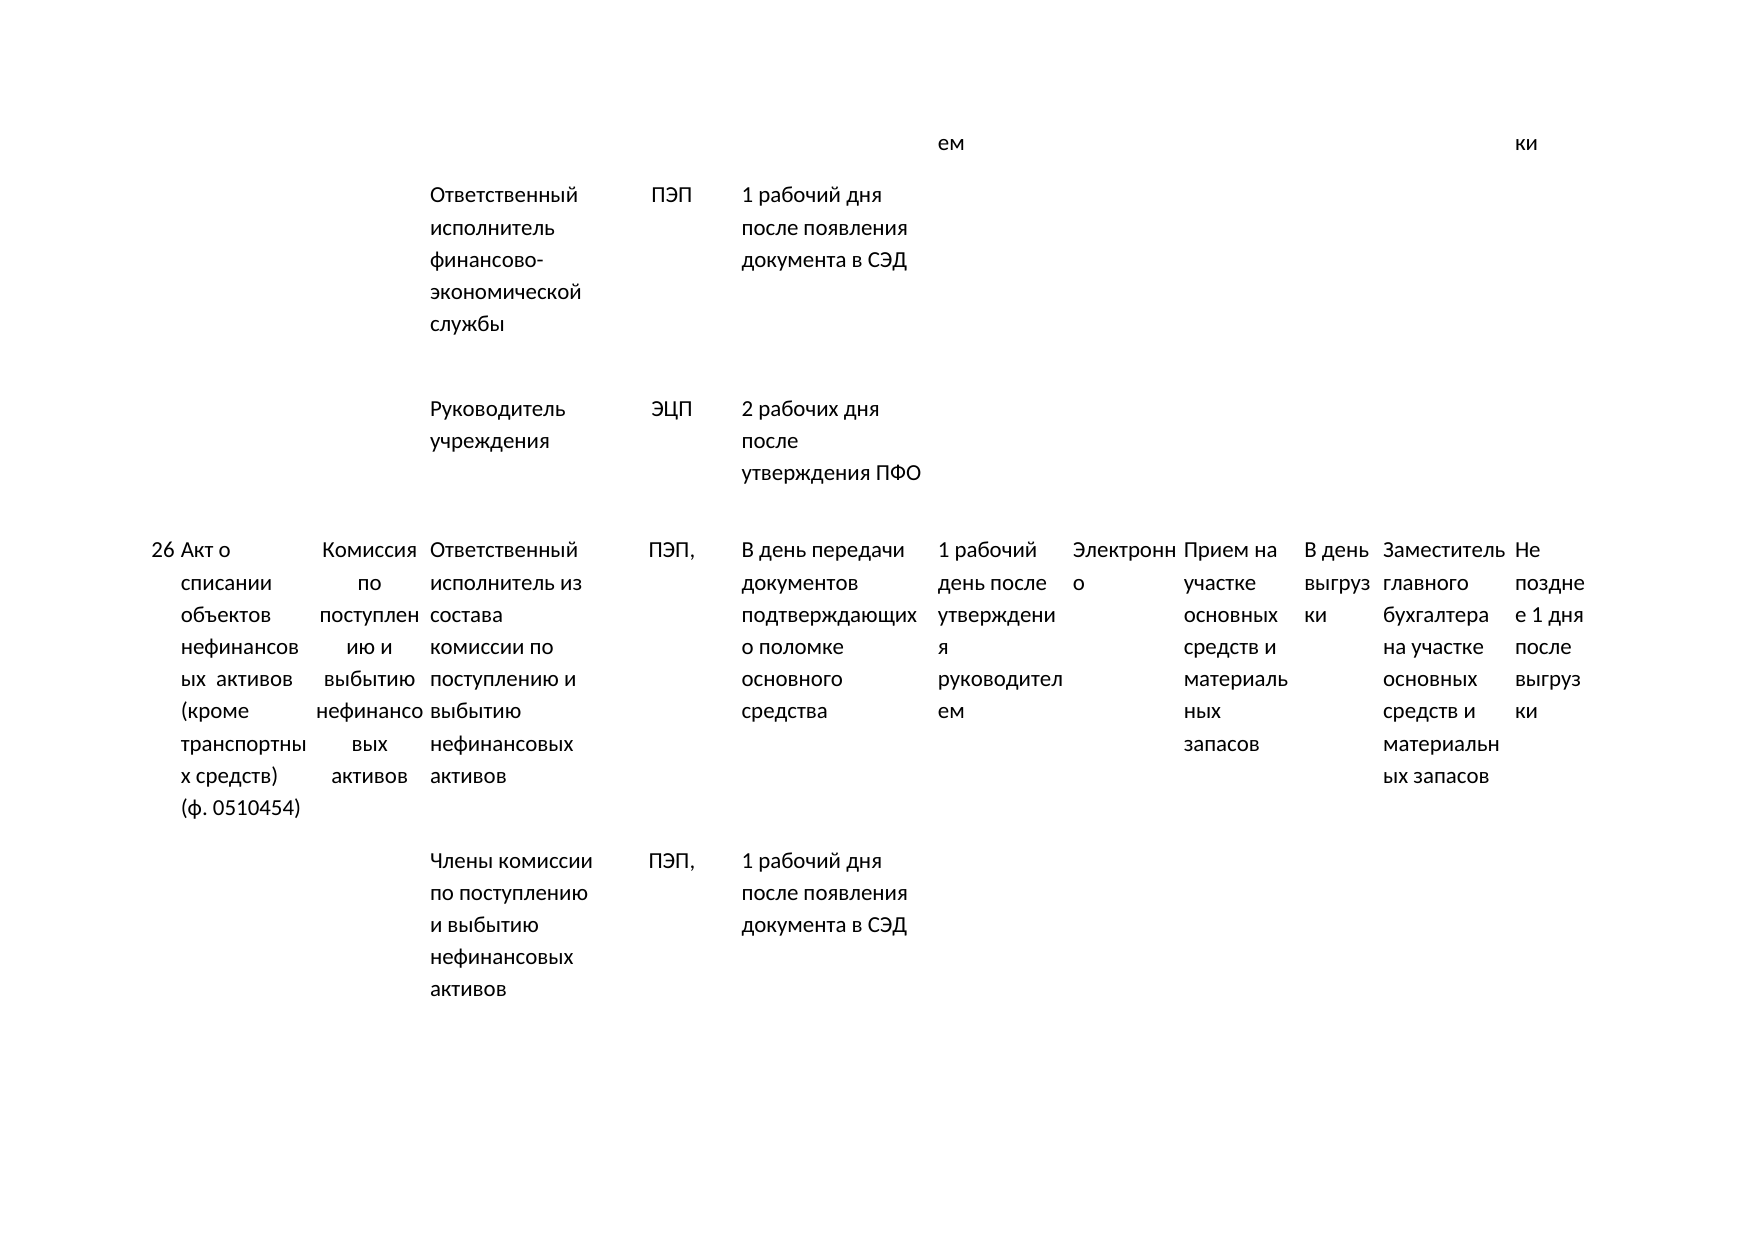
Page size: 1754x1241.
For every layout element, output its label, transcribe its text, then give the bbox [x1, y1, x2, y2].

table_cell [1380, 128, 1512, 180]
table_cell Ответственный исполнитель из состава комиссии по поступлению и выбытию нефинансовых активов [427, 536, 605, 846]
table_cell [1180, 180, 1301, 394]
table_cell [1380, 180, 1512, 394]
table_cell [1380, 394, 1512, 536]
table_cell ем [935, 128, 1069, 180]
table_cell [313, 128, 427, 180]
table_cell [112, 846, 177, 1059]
table_cell Заместитель главного бухгалтера на участке основных средств и материальных запасов [1380, 536, 1512, 846]
table_cell В день выгрузки [1301, 536, 1380, 846]
table_cell [935, 180, 1069, 394]
table_cell 2 рабочих дня после утверждения ПФО [738, 394, 934, 536]
table_cell [178, 394, 312, 536]
table_cell [1180, 846, 1301, 1059]
table_cell [112, 128, 177, 180]
table_cell [935, 394, 1069, 536]
table_cell [605, 128, 738, 180]
table_cell [738, 128, 934, 180]
table_cell Комиссия по поступлению и выбытию нефинансовых активов [313, 536, 427, 846]
table_cell [178, 180, 312, 394]
table_cell [1180, 394, 1301, 536]
table_cell [1070, 128, 1180, 180]
table_cell [178, 128, 312, 180]
table_cell Члены комиссии по поступлению и выбытию нефинансовых активов [427, 846, 605, 1059]
table_cell [112, 394, 177, 536]
table_cell ПЭП [605, 180, 738, 394]
table_cell Ответственный исполнитель финансово-экономической службы [427, 180, 605, 394]
table_cell 1 рабочий дня после появления документа в СЭД [738, 846, 934, 1059]
table_cell [313, 394, 427, 536]
table_cell Электронно [1070, 536, 1180, 846]
table_cell [935, 846, 1069, 1059]
table_cell Прием на участке основных средств и материальных запасов [1180, 536, 1301, 846]
table_cell [1512, 846, 1589, 1059]
table_cell Акт о списании объектов нефинансовых активов (кроме транспортных средств) (ф. 0510454) [178, 536, 312, 846]
table_cell [313, 846, 427, 1059]
table_cell [1301, 394, 1380, 536]
table_cell ки [1512, 128, 1589, 180]
table_cell 1 рабочий день после утверждения руководителем [935, 536, 1069, 846]
table_cell В день передачи документов подтверждающих о поломке основного средства [738, 536, 934, 846]
table_cell [1070, 180, 1180, 394]
table_cell 26 [112, 536, 177, 846]
table_cell ПЭП, [605, 536, 738, 846]
table_cell [1180, 128, 1301, 180]
table_cell [178, 846, 312, 1059]
table_cell [313, 180, 427, 394]
table_cell [112, 180, 177, 394]
table_cell [1070, 846, 1180, 1059]
table_cell ЭЦП [605, 394, 738, 536]
table_cell [1512, 180, 1589, 394]
table_cell [1301, 846, 1380, 1059]
table_cell [427, 128, 605, 180]
table_cell [1070, 394, 1180, 536]
table_cell Не позднее 1 дня после выгрузки [1512, 536, 1589, 846]
table_cell Руководитель учреждения [427, 394, 605, 536]
table_cell [1380, 846, 1512, 1059]
table_cell ПЭП, [605, 846, 738, 1059]
table_cell 1 рабочий дня после появления документа в СЭД [738, 180, 934, 394]
table_cell [1512, 394, 1589, 536]
table_cell [1301, 128, 1380, 180]
table_cell [1301, 180, 1380, 394]
